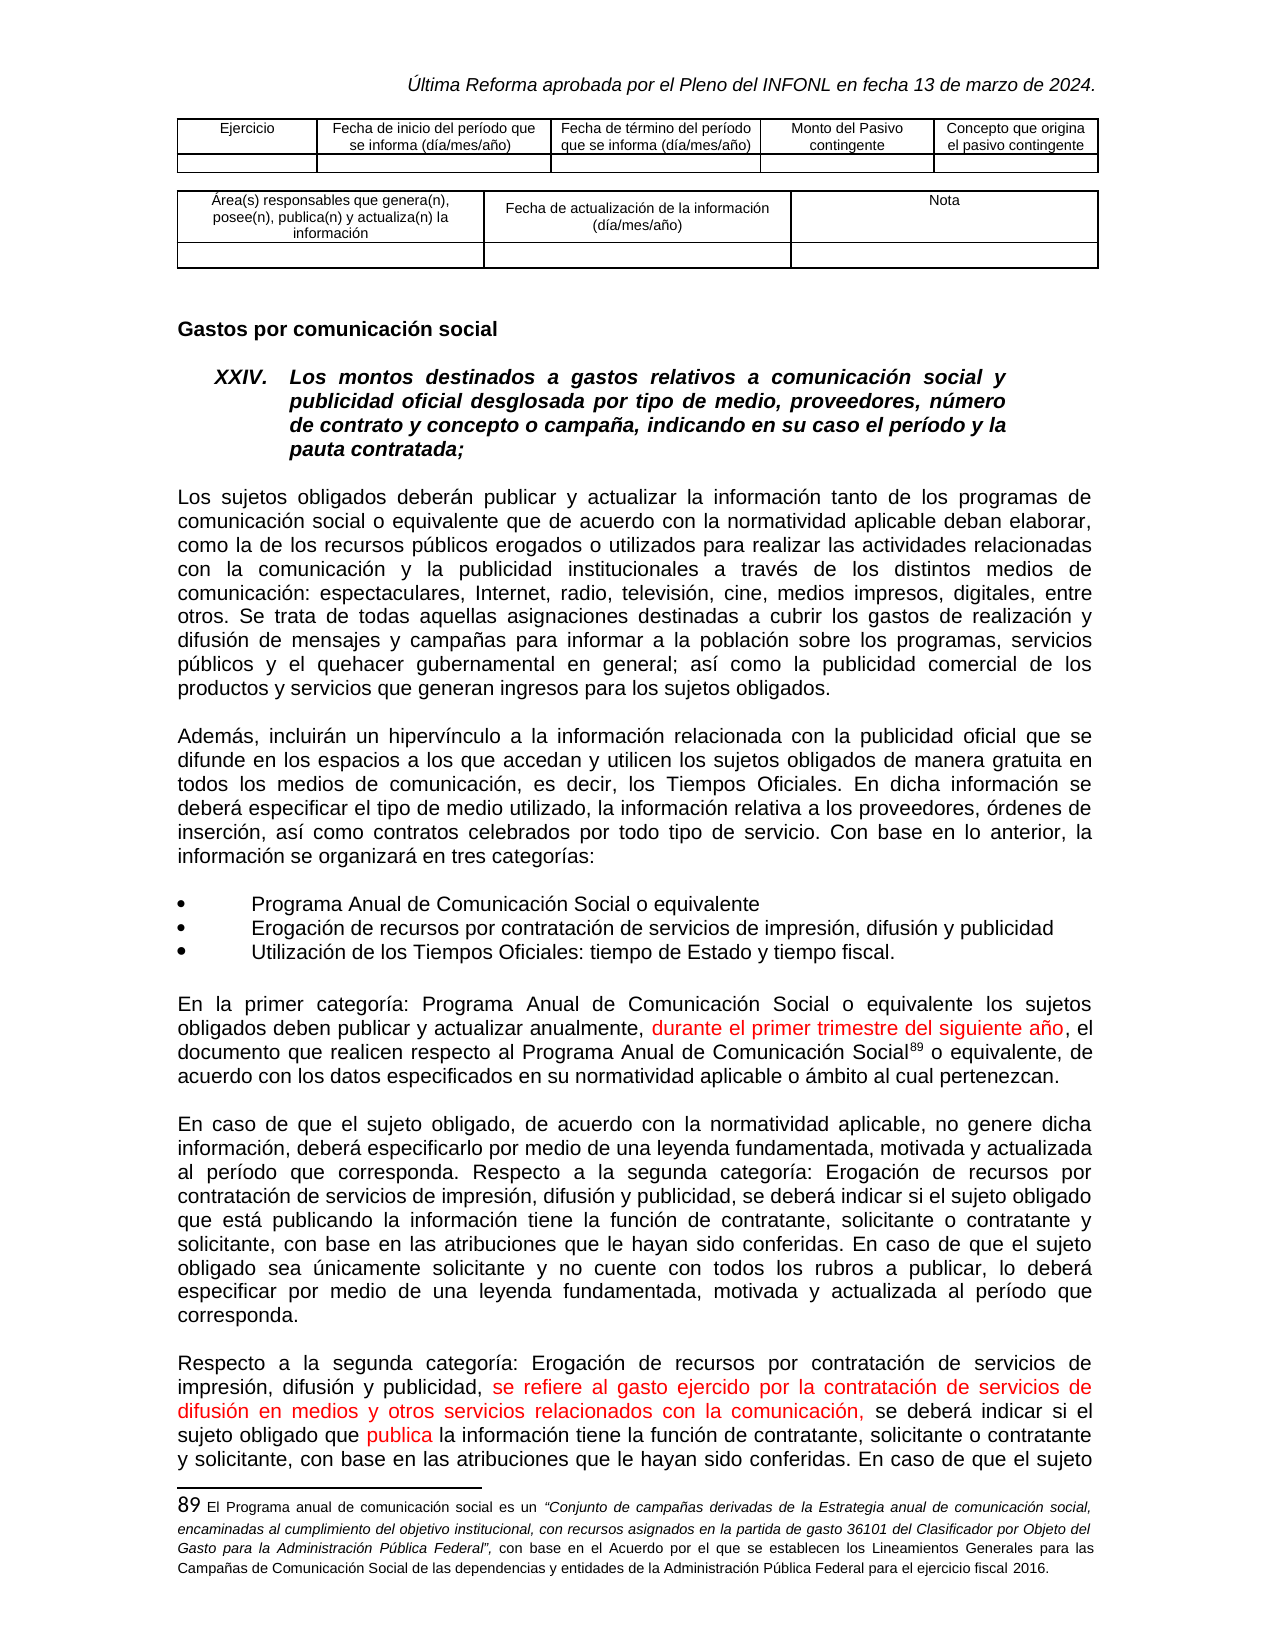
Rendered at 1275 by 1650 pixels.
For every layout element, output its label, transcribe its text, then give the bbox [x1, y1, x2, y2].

table_header Monto del Pasivo contingente [761, 120, 933, 153]
table_cell [792, 243, 1097, 267]
table_header Concepto que origina el pasivo contingente [935, 120, 1097, 153]
table_cell [318, 155, 550, 172]
text En caso de que el sujeto obligado, de acuerdo con la normatividad aplicable, no genere dicha información, deberá especificarlo por medio de una leyenda fundamentada, motivada y actualizada al período que corresponda. Respecto a la segunda categoría: Erogación de recursos por contratación de servicios de impresión, difusión y publicidad, se deberá indicar si el sujeto obligado que está publicando la información tiene la función de contratante, solicitante o contratante y solicitante, con base en las atribuciones que le hayan sido conferidas. En caso de que el sujeto obligado sea únicamente solicitante y no cuente con todos los rubros a publicar, lo deberá especificar por medio de una leyenda fundamentada, motivada y actualizada al período que corresponda. [177, 1112, 1093, 1327]
list Utilización de los Tiempos Oficiales: tiempo de Estado y tiempo fiscal. [177, 940, 1093, 964]
table_header Nota [792, 192, 1097, 242]
table_header Área(s) responsables que genera(n), posee(n), publica(n) y actualiza(n) la información [178, 192, 483, 242]
text En la primer categoría: Programa Anual de Comunicación Social o equivalente los sujetos obligados deben publicar y actualizar anualmente, durante el primer trimestre del siguiente año, el documento que realicen respecto al Programa Anual de Comunicación Social o equivalente, de acuerdo con los datos especificados en su normatividad aplicable o ámbito al cual pertenezcan. [177, 992, 1093, 1088]
table_cell [761, 155, 933, 172]
table_cell [178, 155, 316, 172]
table_header Fecha de término del período que se informa (día/mes/año) [552, 120, 760, 153]
text Los sujetos obligados deberán publicar y actualizar la información tanto de los programas de comunicación social o equivalente que de acuerdo con la normatividad aplicable deban elaborar, como la de los recursos públicos erogados o utilizados para realizar las actividades relacionadas con la comunicación y la publicidad institucionales a través de los distintos medios de comunicación: espectaculares, Internet, radio, televisión, cine, medios impresos, digitales, entre otros. Se trata de todas aquellas asignaciones destinadas a cubrir los gastos de realización y difusión de mensajes y campañas para informar a la población sobre los programas, servicios públicos y el quehacer gubernamental en general; así como la publicidad comercial de los productos y servicios que generan ingresos para los sujetos obligados. [177, 484, 1093, 700]
text Gastos por comunicación social [177, 317, 1098, 341]
text XXIV. Los montos destinados a gastos relativos a comunicación social y publicidad oficial desglosada por tipo de medio, proveedores, número de contrato y concepto o campaña, indicando en su caso el período y la pauta contratada; [214, 365, 1009, 461]
list Programa Anual de Comunicación Social o equivalente [177, 892, 1093, 916]
text Respecto a la segunda categoría: Erogación de recursos por contratación de servicios de impresión, difusión y publicidad, se refiere al gasto ejercido por la contratación de servicios de difusión en medios y otros servicios relacionados con la comunicación, se deberá indicar si el sujeto obligado que publica la información tiene la función de contratante, solicitante o contratante y solicitante, con base en las atribuciones que le hayan sido conferidas. En caso de que el sujeto [177, 1351, 1093, 1471]
table_header Ejercicio [178, 120, 316, 153]
table_header Fecha de inicio del período que se informa (día/mes/año) [318, 120, 550, 153]
text Además, incluirán un hipervínculo a la información relacionada con la publicidad oficial que se difunde en los espacios a los que accedan y utilicen los sujetos obligados de manera gratuita en todos los medios de comunicación, es decir, los Tiempos Oficiales. En dicha información se deberá especificar el tipo de medio utilizado, la información relativa a los proveedores, órdenes de inserción, así como contratos celebrados por todo tipo de servicio. Con base en lo anterior, la información se organizará en tres categorías: [177, 724, 1093, 868]
table_cell [178, 243, 483, 267]
table_cell [485, 243, 790, 267]
list Erogación de recursos por contratación de servicios de impresión, difusión y publicidad [177, 916, 1093, 940]
table_header Fecha de actualización de la información (día/mes/año) [485, 192, 790, 242]
table_cell [552, 155, 760, 172]
list El Programa anual de comunicación social es un “Conjunto de campañas derivadas de la Estrategia anual de comunicación social, encaminadas al cumplimiento del objetivo institucional, con recursos asignados en la partida de gasto 36101 del Clasificador por Objeto del Gasto para la Administración Pública Federal”, con base en el Acuerdo por el que se establecen los Lineamientos Generales para las Campañas de Comunicación Social de las dependencias y entidades de la Administración Pública Federal para el ejercicio fiscal 2016. [177, 1490, 1094, 1576]
table_cell [935, 155, 1097, 172]
